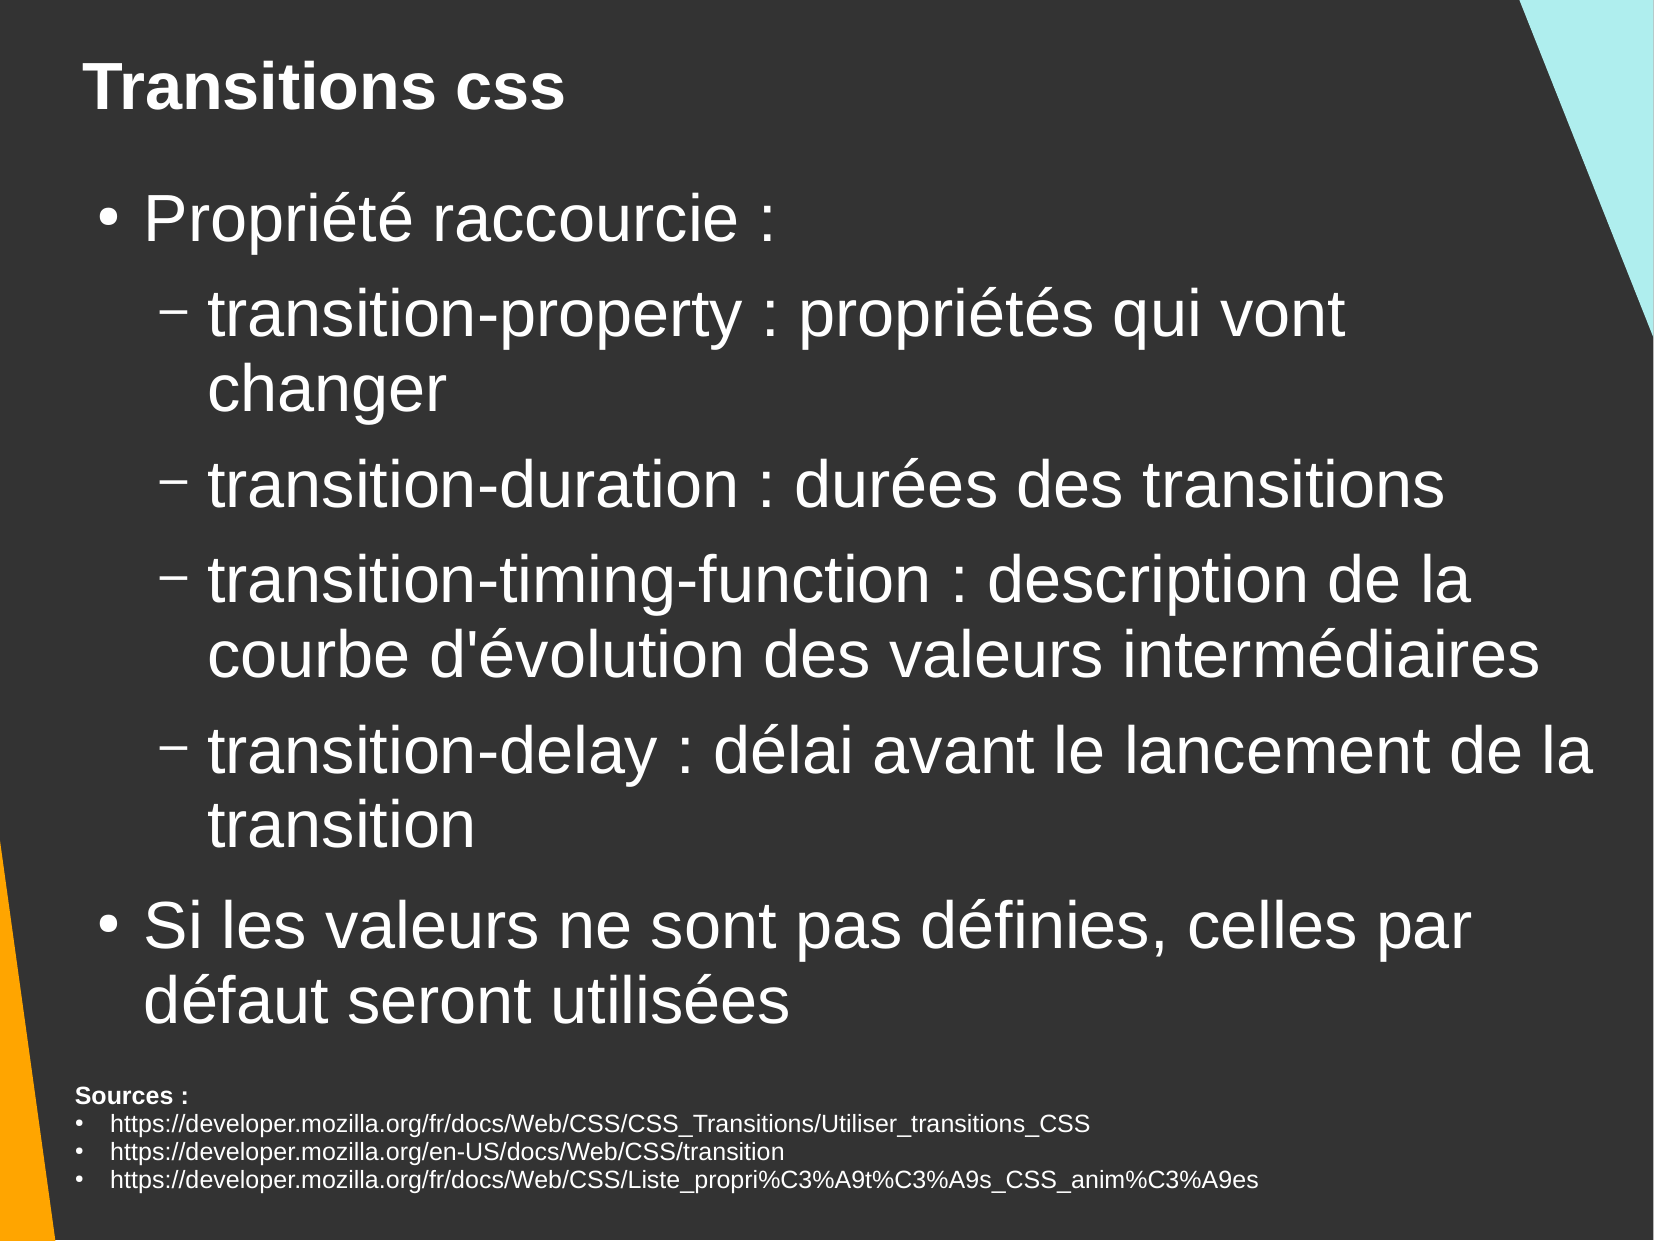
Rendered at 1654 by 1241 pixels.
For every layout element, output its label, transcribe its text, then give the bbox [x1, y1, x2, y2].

text_box Sources : https://developer.mozilla.org/fr/docs/Web/CSS/CSS_Transitions/Utiliser_transitions_CSS https://developer.mozilla.org/en-US/docs/Web/CSS/transition https://developer.mozilla.org/fr/docs/Web/CSS/Liste_propri%C3%A9t%C3%A9s_CSS_anim%C3%A9es [60, 1074, 1546, 1241]
list Propriété raccourcie : transition-property : propriétés qui vont changer transition-duration : durées des transitions transition-timing-function : description de la courbe d'évolution des valeurs intermédiaires transition-delay : délai avant le lancement de la transition Si les valeurs ne sont pas définies, celles par défaut seront utilisées [80, 180, 1605, 1040]
text_box [0, 840, 56, 1241]
text_box [1519, 0, 1654, 340]
title Transitions css [82, 49, 1571, 152]
